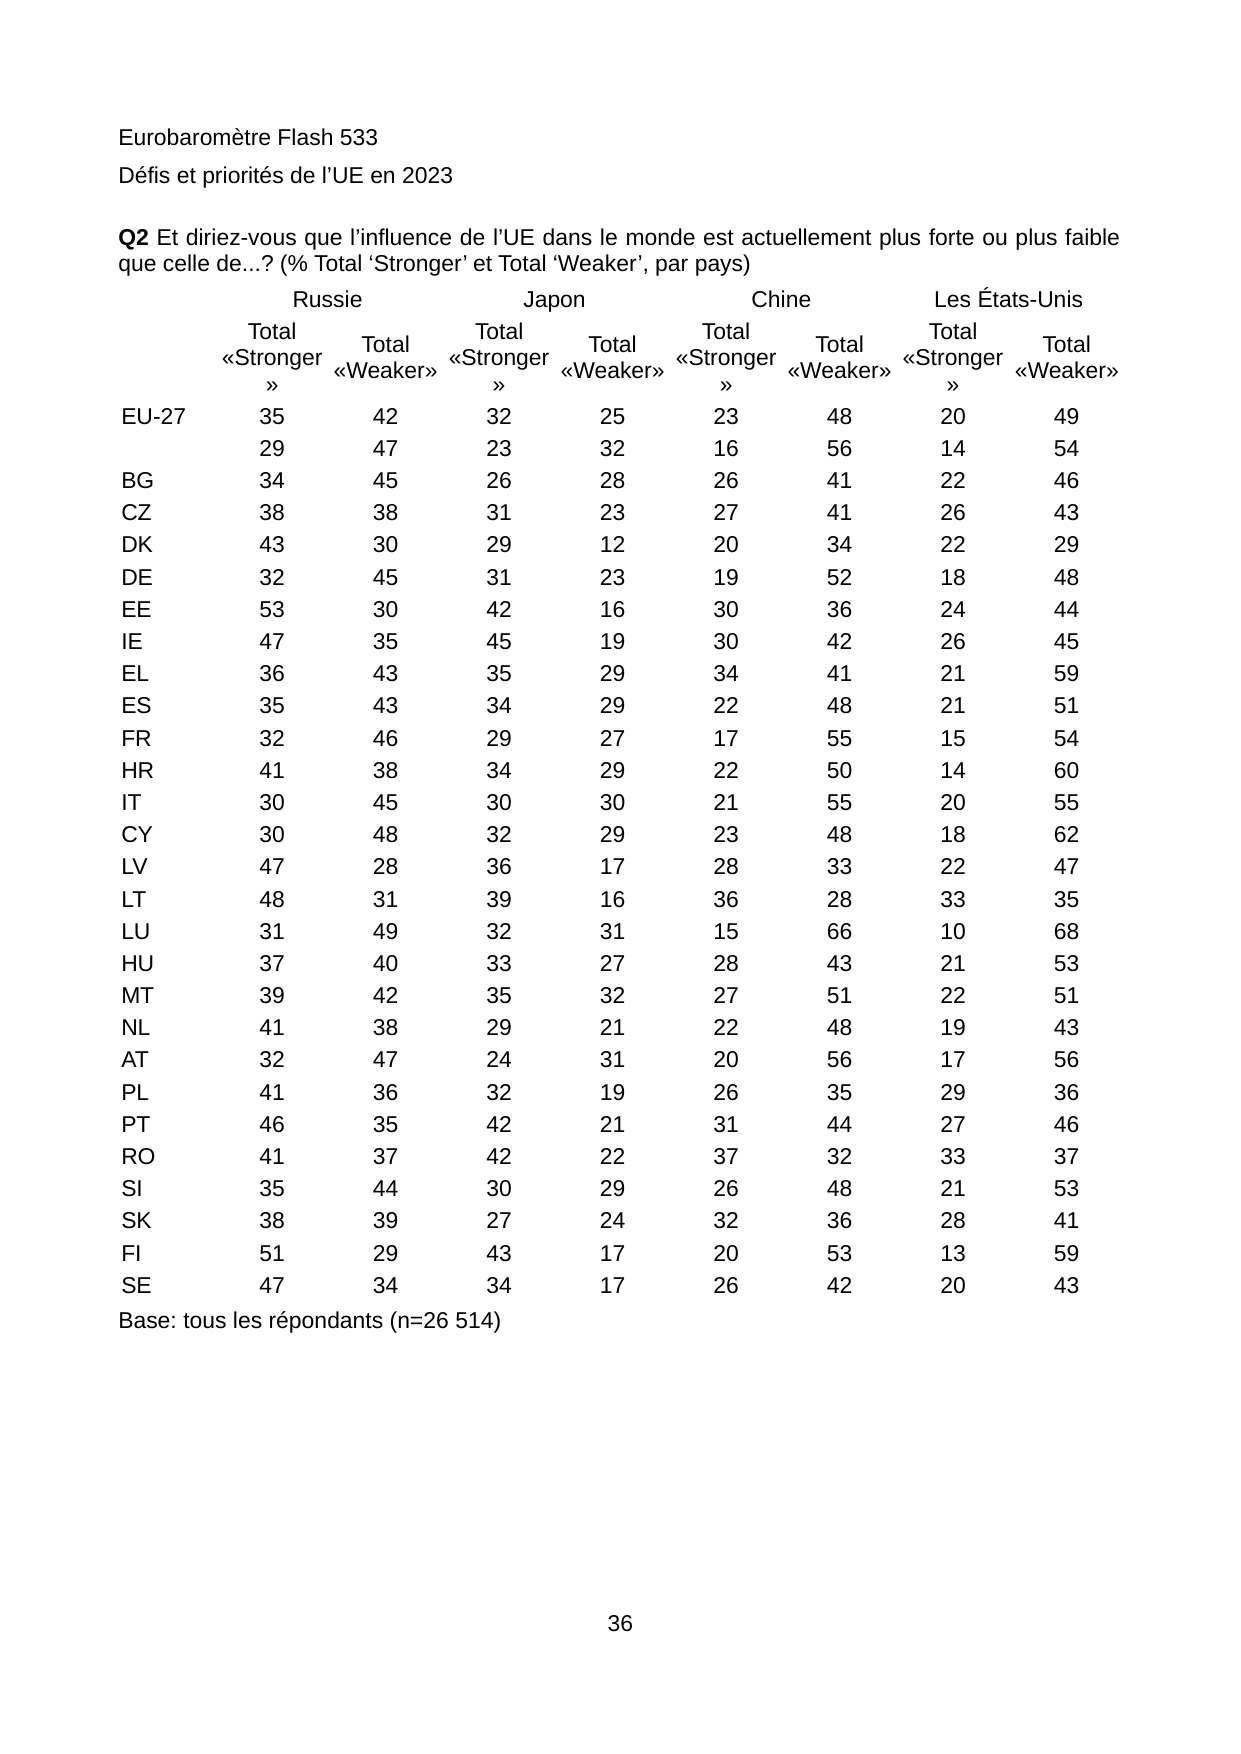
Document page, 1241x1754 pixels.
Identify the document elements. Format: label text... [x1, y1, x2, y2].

table_cell 26 [668, 1269, 784, 1301]
table_cell 53 [784, 1237, 895, 1269]
table_cell 29 [557, 754, 668, 786]
table_cell 55 [784, 722, 895, 754]
table_cell 41 [784, 496, 895, 528]
table_cell 31 [441, 496, 557, 528]
table_cell 17 [557, 1269, 668, 1301]
table_cell 37 [668, 1140, 784, 1172]
table_cell 35 [441, 657, 557, 689]
table_cell 23 [557, 561, 668, 593]
table_cell 22 [895, 529, 1011, 561]
table_cell 10 [895, 915, 1011, 947]
table_cell 38 [214, 1205, 330, 1237]
table_cell 53 [1011, 1172, 1122, 1204]
table_cell 44 [1011, 593, 1122, 625]
table_cell LT [118, 883, 214, 915]
table_cell Total «Stronger» [441, 315, 557, 400]
table_cell 51 [784, 979, 895, 1011]
table_cell 45 [330, 786, 441, 818]
table_cell 20 [668, 1237, 784, 1269]
table_cell 20 [895, 1269, 1011, 1301]
table_cell 35 [441, 979, 557, 1011]
table_cell 35 [1011, 883, 1122, 915]
table_cell 22 [668, 1011, 784, 1043]
table_cell 20 [895, 400, 1011, 432]
table_cell Total «Stronger» [895, 315, 1011, 400]
table_cell 23 [441, 432, 557, 464]
table_cell EL [118, 657, 214, 689]
table_cell 48 [784, 1011, 895, 1043]
table_cell 29 [557, 1172, 668, 1204]
table_cell 16 [557, 883, 668, 915]
table_cell 55 [784, 786, 895, 818]
table_header Les États-Unis [895, 283, 1122, 315]
table_cell 48 [784, 818, 895, 850]
table_cell MT [118, 979, 214, 1011]
table_cell 26 [668, 464, 784, 496]
table_cell 50 [784, 754, 895, 786]
table_cell 60 [1011, 754, 1122, 786]
table_cell 41 [784, 464, 895, 496]
table_cell 34 [330, 1269, 441, 1301]
table_cell 17 [668, 722, 784, 754]
table_cell 16 [557, 593, 668, 625]
table_cell 36 [214, 657, 330, 689]
table_header [118, 283, 214, 315]
table_cell 26 [895, 625, 1011, 657]
table_cell FI [118, 1237, 214, 1269]
table_cell 39 [441, 883, 557, 915]
table_cell 33 [895, 1140, 1011, 1172]
table_cell 32 [214, 1044, 330, 1076]
table_cell 51 [1011, 690, 1122, 722]
table_cell 47 [330, 432, 441, 464]
table_cell 18 [895, 561, 1011, 593]
table_cell 35 [214, 400, 330, 432]
table_cell 30 [214, 818, 330, 850]
table_cell 66 [784, 915, 895, 947]
table_cell 54 [1011, 432, 1122, 464]
table_cell 29 [557, 690, 668, 722]
table_cell 32 [441, 915, 557, 947]
table_cell DK [118, 529, 214, 561]
table_cell 54 [1011, 722, 1122, 754]
table_cell SK [118, 1205, 214, 1237]
table_cell 29 [1011, 529, 1122, 561]
table_cell 34 [668, 657, 784, 689]
table_cell 45 [1011, 625, 1122, 657]
table_cell 28 [895, 1205, 1011, 1237]
table_cell 31 [441, 561, 557, 593]
table_cell EU-27 [118, 400, 214, 432]
table_header Russie [214, 283, 441, 315]
table_cell 14 [895, 754, 1011, 786]
table_cell ES [118, 690, 214, 722]
table_cell 46 [330, 722, 441, 754]
table_cell 29 [214, 432, 330, 464]
table_cell 46 [1011, 464, 1122, 496]
table_cell 45 [441, 625, 557, 657]
table_cell 32 [668, 1205, 784, 1237]
table_cell 30 [330, 593, 441, 625]
table_cell 36 [784, 593, 895, 625]
table_cell 28 [784, 883, 895, 915]
table_cell 37 [1011, 1140, 1122, 1172]
table_cell 26 [441, 464, 557, 496]
table_cell 17 [895, 1044, 1011, 1076]
table_cell 43 [784, 947, 895, 979]
table_cell 38 [330, 1011, 441, 1043]
table_cell 32 [557, 979, 668, 1011]
table_cell 30 [557, 786, 668, 818]
table_cell 36 [441, 850, 557, 883]
table_cell 39 [330, 1205, 441, 1237]
table_cell LV [118, 850, 214, 883]
table_cell 27 [668, 979, 784, 1011]
table_cell 48 [330, 818, 441, 850]
table_cell 34 [214, 464, 330, 496]
table_cell 29 [330, 1237, 441, 1269]
table_header Chine [668, 283, 895, 315]
table_cell 47 [214, 625, 330, 657]
table_cell 27 [895, 1108, 1011, 1140]
table_cell 14 [895, 432, 1011, 464]
table_cell 15 [668, 915, 784, 947]
table_cell 42 [784, 1269, 895, 1301]
table_cell 38 [214, 496, 330, 528]
table_cell 31 [557, 1044, 668, 1076]
table_cell 29 [441, 529, 557, 561]
table_cell 32 [441, 818, 557, 850]
table_cell 23 [668, 818, 784, 850]
table_cell 49 [1011, 400, 1122, 432]
table_cell 30 [441, 786, 557, 818]
table_cell CZ [118, 496, 214, 528]
table_cell 51 [214, 1237, 330, 1269]
table_cell 23 [557, 496, 668, 528]
table_cell 31 [330, 883, 441, 915]
table_cell 32 [784, 1140, 895, 1172]
table_cell 48 [784, 400, 895, 432]
table_cell 41 [784, 657, 895, 689]
table_cell PT [118, 1108, 214, 1140]
table_cell 36 [668, 883, 784, 915]
table_header Japon [441, 283, 668, 315]
table_cell PL [118, 1076, 214, 1108]
table_cell 44 [784, 1108, 895, 1140]
text Base: tous les répondants (n=26 514) [118, 1307, 1122, 1333]
table_cell 18 [895, 818, 1011, 850]
table_cell 29 [441, 1011, 557, 1043]
table_cell 27 [557, 722, 668, 754]
table_cell 44 [330, 1172, 441, 1204]
table_cell 43 [1011, 1269, 1122, 1301]
table_cell 43 [1011, 496, 1122, 528]
table_cell 24 [557, 1205, 668, 1237]
table_cell 37 [330, 1140, 441, 1172]
table_cell 42 [784, 625, 895, 657]
table_cell 24 [441, 1044, 557, 1076]
table_cell 43 [330, 690, 441, 722]
table_cell 41 [214, 1076, 330, 1108]
table_cell SI [118, 1172, 214, 1204]
table_cell 47 [1011, 850, 1122, 883]
table_cell 32 [441, 400, 557, 432]
table_cell 55 [1011, 786, 1122, 818]
table_cell 12 [557, 529, 668, 561]
table_cell 21 [668, 786, 784, 818]
table_cell 31 [668, 1108, 784, 1140]
table_cell SE [118, 1269, 214, 1301]
table_cell 21 [895, 947, 1011, 979]
table_cell 27 [668, 496, 784, 528]
table_cell 28 [557, 464, 668, 496]
table_cell 36 [784, 1205, 895, 1237]
table_cell 35 [330, 1108, 441, 1140]
table_cell 53 [214, 593, 330, 625]
table_cell 30 [330, 529, 441, 561]
table_cell 30 [668, 593, 784, 625]
table_cell 40 [330, 947, 441, 979]
table_cell 56 [1011, 1044, 1122, 1076]
table_cell 42 [441, 1108, 557, 1140]
table_cell 29 [557, 657, 668, 689]
table_cell IE [118, 625, 214, 657]
table_cell 20 [668, 529, 784, 561]
table_cell 53 [1011, 947, 1122, 979]
table_cell 42 [441, 593, 557, 625]
table_cell 19 [557, 1076, 668, 1108]
table_cell Total «Weaker» [784, 315, 895, 400]
table_cell HU [118, 947, 214, 979]
table_cell 17 [557, 850, 668, 883]
table_cell 19 [557, 625, 668, 657]
table_cell 29 [895, 1076, 1011, 1108]
table_cell 41 [214, 754, 330, 786]
table_cell 37 [214, 947, 330, 979]
table_cell CY [118, 818, 214, 850]
table_cell 19 [668, 561, 784, 593]
table_cell 35 [214, 690, 330, 722]
table_cell 22 [895, 979, 1011, 1011]
table_cell 39 [214, 979, 330, 1011]
table_cell 48 [784, 1172, 895, 1204]
table_cell Total «Stronger» [668, 315, 784, 400]
table_cell 48 [784, 690, 895, 722]
table_cell 31 [557, 915, 668, 947]
table_cell 46 [1011, 1108, 1122, 1140]
table_cell Total «Weaker» [1011, 315, 1122, 400]
table_cell 27 [441, 1205, 557, 1237]
table_cell 17 [557, 1237, 668, 1269]
table_cell 21 [895, 657, 1011, 689]
table_cell 38 [330, 754, 441, 786]
table_cell 25 [557, 400, 668, 432]
table_cell 41 [214, 1011, 330, 1043]
table_cell 28 [668, 850, 784, 883]
table_cell Total «Weaker» [330, 315, 441, 400]
table_cell 59 [1011, 657, 1122, 689]
table_cell 43 [1011, 1011, 1122, 1043]
table_cell 23 [668, 400, 784, 432]
table_cell 49 [330, 915, 441, 947]
table_cell Total «Stronger» [214, 315, 330, 400]
table_cell 28 [330, 850, 441, 883]
table_cell 42 [441, 1140, 557, 1172]
table_cell 32 [214, 561, 330, 593]
table_cell Total «Weaker» [557, 315, 668, 400]
table_cell 45 [330, 464, 441, 496]
table_cell FR [118, 722, 214, 754]
table_cell 68 [1011, 915, 1122, 947]
table_cell 56 [784, 432, 895, 464]
table_cell 32 [557, 432, 668, 464]
table_cell 47 [214, 1269, 330, 1301]
table_cell 32 [441, 1076, 557, 1108]
table_cell 30 [668, 625, 784, 657]
table_cell 24 [895, 593, 1011, 625]
table_cell 43 [214, 529, 330, 561]
table_cell 48 [214, 883, 330, 915]
table_cell 22 [557, 1140, 668, 1172]
table_cell 21 [895, 1172, 1011, 1204]
table_cell 47 [330, 1044, 441, 1076]
table_cell 41 [1011, 1205, 1122, 1237]
table_cell 29 [441, 722, 557, 754]
table_cell 56 [784, 1044, 895, 1076]
table_cell 32 [214, 722, 330, 754]
table_cell AT [118, 1044, 214, 1076]
table_cell 28 [668, 947, 784, 979]
table_cell 26 [668, 1076, 784, 1108]
table_cell 52 [784, 561, 895, 593]
table_cell 20 [668, 1044, 784, 1076]
table_cell 36 [1011, 1076, 1122, 1108]
table_cell 47 [214, 850, 330, 883]
table_cell 21 [557, 1108, 668, 1140]
table_cell [118, 315, 214, 400]
table_cell 22 [895, 464, 1011, 496]
table_cell 33 [895, 883, 1011, 915]
table_cell 26 [668, 1172, 784, 1204]
table_cell 22 [895, 850, 1011, 883]
table_cell 31 [214, 915, 330, 947]
table_cell 15 [895, 722, 1011, 754]
table_cell 35 [214, 1172, 330, 1204]
table_cell BG [118, 464, 214, 496]
table_cell 22 [668, 754, 784, 786]
table_cell 29 [557, 818, 668, 850]
table_cell EE [118, 593, 214, 625]
table_cell 34 [784, 529, 895, 561]
table_cell 13 [895, 1237, 1011, 1269]
table_cell 48 [1011, 561, 1122, 593]
table_cell 34 [441, 690, 557, 722]
table_cell 59 [1011, 1237, 1122, 1269]
table_cell RO [118, 1140, 214, 1172]
table_cell 41 [214, 1140, 330, 1172]
table_cell 33 [784, 850, 895, 883]
table_cell 19 [895, 1011, 1011, 1043]
table_cell [118, 432, 214, 464]
table_cell 22 [668, 690, 784, 722]
table_cell HR [118, 754, 214, 786]
table_cell 43 [441, 1237, 557, 1269]
table_cell 36 [330, 1076, 441, 1108]
table_cell 26 [895, 496, 1011, 528]
table_cell 30 [214, 786, 330, 818]
table_cell 21 [895, 690, 1011, 722]
table_cell 62 [1011, 818, 1122, 850]
table_cell LU [118, 915, 214, 947]
table_cell 30 [441, 1172, 557, 1204]
table_cell 38 [330, 496, 441, 528]
table_cell 21 [557, 1011, 668, 1043]
table_cell 51 [1011, 979, 1122, 1011]
table_cell 45 [330, 561, 441, 593]
table_cell 42 [330, 979, 441, 1011]
table_cell 27 [557, 947, 668, 979]
table_cell 35 [330, 625, 441, 657]
table_cell 33 [441, 947, 557, 979]
table_cell 20 [895, 786, 1011, 818]
table_cell 43 [330, 657, 441, 689]
table_cell NL [118, 1011, 214, 1043]
table_cell 42 [330, 400, 441, 432]
table_cell 35 [784, 1076, 895, 1108]
text Q2 Et diriez-vous que l’influence de l’UE dans le monde est actuellement plus forte ou plus faible que celle de...? (% Total ‘Stronger’ et Total ‘Weaker’, par pays) [118, 224, 1122, 277]
table_cell IT [118, 786, 214, 818]
table_cell 34 [441, 754, 557, 786]
table_cell DE [118, 561, 214, 593]
table_cell 16 [668, 432, 784, 464]
table_cell 34 [441, 1269, 557, 1301]
table_cell 46 [214, 1108, 330, 1140]
